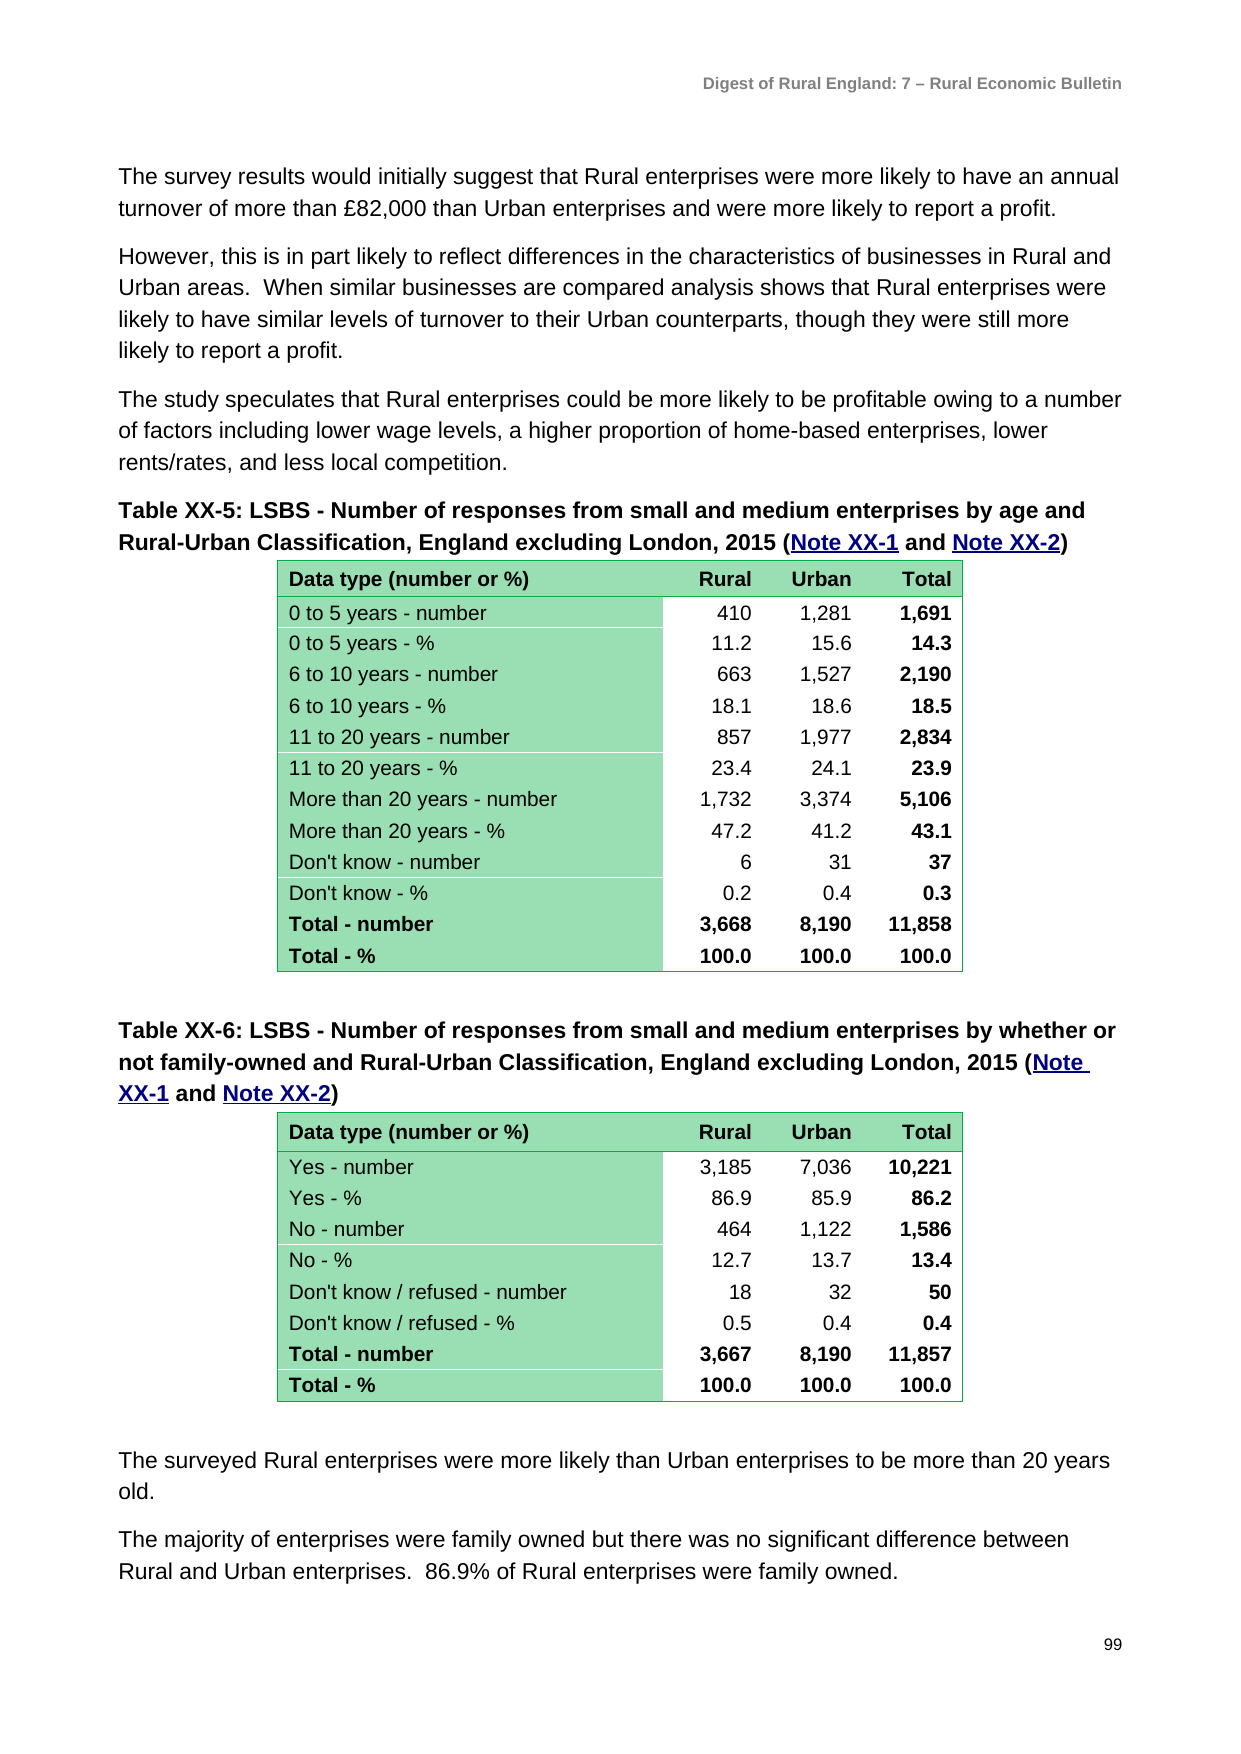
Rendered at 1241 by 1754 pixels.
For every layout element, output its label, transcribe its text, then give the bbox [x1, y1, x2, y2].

table_cell Total - % [278, 940, 663, 971]
table_cell 0.2 [663, 878, 763, 909]
table_cell 0 to 5 years - % [278, 628, 663, 659]
table_cell 0.5 [663, 1307, 763, 1338]
table_cell 100.0 [763, 940, 863, 971]
table_cell 100.0 [663, 1370, 763, 1401]
table_cell 0.4 [763, 1307, 863, 1338]
table_cell 1,732 [663, 784, 763, 815]
table_cell 410 [663, 597, 763, 627]
table_header Rural [663, 1113, 763, 1151]
table_header Urban [763, 1113, 863, 1151]
table_cell 3,374 [763, 784, 863, 815]
table_cell 11.2 [663, 628, 763, 659]
table_cell 37 [863, 846, 962, 877]
table_cell 85.9 [763, 1182, 863, 1213]
table_cell 3,185 [663, 1152, 763, 1182]
table_header Total [863, 561, 962, 596]
table_cell 100.0 [863, 940, 962, 971]
table_header Data type (number or %) [278, 1113, 663, 1151]
table_cell 0.4 [763, 878, 863, 909]
table_cell Yes - number [278, 1152, 663, 1182]
table_cell 15.6 [763, 628, 863, 659]
table_cell 5,106 [863, 784, 962, 815]
table_cell 18.1 [663, 690, 763, 721]
table_cell 1,977 [763, 721, 863, 752]
table_cell 0 to 5 years - number [278, 597, 663, 627]
table_cell 23.9 [863, 753, 962, 784]
table_cell 857 [663, 721, 763, 752]
table_cell More than 20 years - number [278, 784, 663, 815]
table_cell 100.0 [763, 1370, 863, 1401]
table_cell 1,122 [763, 1213, 863, 1244]
table_cell 11 to 20 years - number [278, 721, 663, 752]
table_cell 8,190 [763, 909, 863, 940]
table_cell 1,527 [763, 659, 863, 690]
table_cell 1,586 [863, 1213, 962, 1244]
table_cell 0.4 [863, 1307, 962, 1338]
table_header Rural [663, 561, 763, 596]
table_cell 18 [663, 1276, 763, 1307]
text The survey results would initially suggest that Rural enterprises were more likely to have an annual turnover of more than £82,000 than Urban enterprises and were more likely to report a profit. [118, 163, 1122, 221]
table_cell 14.3 [863, 628, 962, 659]
table_cell Don't know / refused - number [278, 1276, 663, 1307]
table_cell 6 [663, 846, 763, 877]
table_cell 7,036 [763, 1152, 863, 1182]
table_cell More than 20 years - % [278, 815, 663, 846]
text However, this is in part likely to reflect differences in the characteristics of businesses in Rural and Urban areas. When similar businesses are compared analysis shows that Rural enterprises were likely to have similar levels of turnover to their Urban counterparts, though they were still more likely to report a profit. [118, 243, 1122, 364]
table_cell 1,691 [863, 597, 962, 627]
table_cell 100.0 [863, 1370, 962, 1401]
table_cell 10,221 [863, 1152, 962, 1182]
table_cell 50 [863, 1276, 962, 1307]
table_cell 8,190 [763, 1338, 863, 1369]
text Table XX-6: LSBS - Number of responses from small and medium enterprises by whether or not family-owned and Rural-Urban Classification, England excluding London, 2015 (Note XX-1 and Note XX-2) [118, 1017, 1122, 1106]
table_cell Don't know - % [278, 878, 663, 909]
table_cell 86.2 [863, 1182, 962, 1213]
table_cell 2,190 [863, 659, 962, 690]
table_cell 47.2 [663, 815, 763, 846]
table_cell 11 to 20 years - % [278, 753, 663, 784]
table_cell 32 [763, 1276, 863, 1307]
table_cell 3,667 [663, 1338, 763, 1369]
text The majority of enterprises were family owned but there was no significant difference between Rural and Urban enterprises. 86.9% of Rural enterprises were family owned. [118, 1526, 1122, 1584]
table_cell 2,834 [863, 721, 962, 752]
table_cell No - number [278, 1213, 663, 1244]
table_cell 13.4 [863, 1245, 962, 1276]
table_cell 23.4 [663, 753, 763, 784]
table_cell 1,281 [763, 597, 863, 627]
table_cell 3,668 [663, 909, 763, 940]
table_cell 24.1 [763, 753, 863, 784]
table_cell 0.3 [863, 878, 962, 909]
table_cell 100.0 [663, 940, 763, 971]
table_cell 86.9 [663, 1182, 763, 1213]
table_cell 11,858 [863, 909, 962, 940]
table_cell Total - number [278, 909, 663, 940]
table_cell 13.7 [763, 1245, 863, 1276]
table_cell 11,857 [863, 1338, 962, 1369]
table_cell 12.7 [663, 1245, 763, 1276]
table_cell Total - % [278, 1370, 663, 1401]
table_cell Don't know - number [278, 846, 663, 877]
table_cell 6 to 10 years - number [278, 659, 663, 690]
text The study speculates that Rural enterprises could be more likely to be profitable owing to a number of factors including lower wage levels, a higher proportion of home-based enterprises, lower rents/rates, and less local competition. [118, 386, 1122, 475]
table_cell 18.5 [863, 690, 962, 721]
table_cell Don't know / refused - % [278, 1307, 663, 1338]
text Table XX-5: LSBS - Number of responses from small and medium enterprises by age and Rural-Urban Classification, England excluding London, 2015 (Note XX-1 and Note XX-2) [118, 497, 1122, 555]
text The surveyed Rural enterprises were more likely than Urban enterprises to be more than 20 years old. [118, 1447, 1122, 1504]
table_header Total [863, 1113, 962, 1151]
table_cell Yes - % [278, 1182, 663, 1213]
table_cell 18.6 [763, 690, 863, 721]
table_cell 41.2 [763, 815, 863, 846]
table_cell 31 [763, 846, 863, 877]
table_cell 43.1 [863, 815, 962, 846]
table_cell 464 [663, 1213, 763, 1244]
table_header Urban [763, 561, 863, 596]
table_cell Total - number [278, 1338, 663, 1369]
table_cell 6 to 10 years - % [278, 690, 663, 721]
table_header Data type (number or %) [278, 561, 663, 596]
table_cell 663 [663, 659, 763, 690]
table_cell No - % [278, 1245, 663, 1276]
